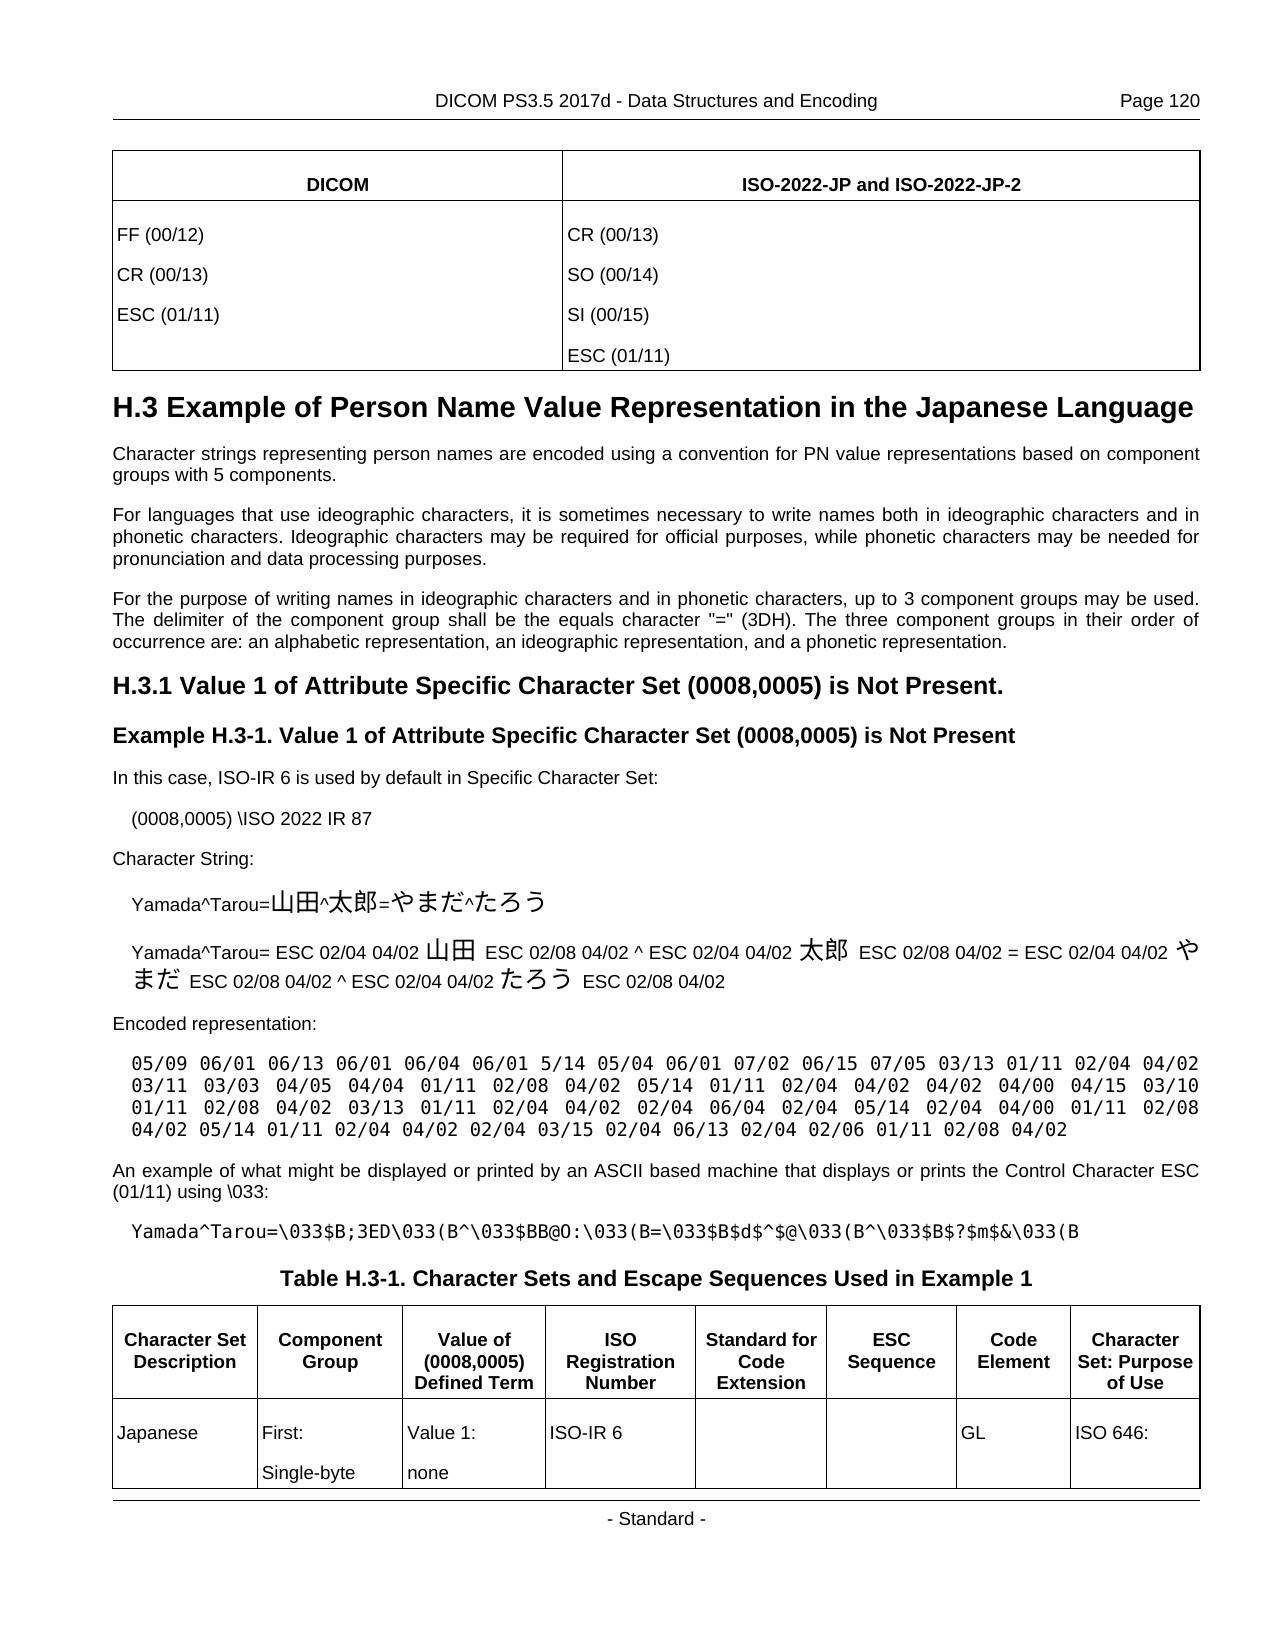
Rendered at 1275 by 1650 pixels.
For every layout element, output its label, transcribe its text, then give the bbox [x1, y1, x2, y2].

table_header Value of (0008,0005) Defined Term [403, 1306, 545, 1398]
table_header ISO Registration Number [546, 1306, 695, 1398]
text Yamada^Tarou= ESC 02/04 04/02 山田 ESC 02/08 04/02 ^ ESC 02/04 04/02 太郎 ESC 02/08 04/02 = ESC 02/04 04/02 やまだ ESC 02/08 04/02 ^ ESC 02/04 04/02 たろう ESC 02/08 04/02 [131, 936, 1200, 994]
text Encoded representation: [112, 1013, 1200, 1034]
text 05/09 06/01 06/13 06/01 06/04 06/01 5/14 05/04 06/01 07/02 06/15 07/05 03/13 01/11 02/04 04/02 03/11 03/03 04/05 04/04 01/11 02/08 04/02 05/14 01/11 02/04 04/02 04/02 04/00 04/15 03/10 01/11 02/08 04/02 03/13 01/11 02/04 04/02 02/04 06/04 02/04 05/14 02/04 04/00 01/11 02/08 04/02 05/14 01/11 02/04 04/02 02/04 03/15 02/04 06/13 02/04 02/06 01/11 02/08 04/02 [131, 1053, 1200, 1141]
table_header DICOM [113, 151, 562, 200]
text Example H.3-1. Value 1 of Attribute Specific Character Set (0008,0005) is Not Present [112, 722, 1200, 748]
text Yamada^Tarou=山田^太郎=やまだ^たろう [131, 888, 1200, 917]
table_cell ISO-IR 6 [546, 1399, 695, 1488]
table_cell [827, 1399, 956, 1488]
table_header ESC Sequence [827, 1306, 956, 1398]
text Character strings representing person names are encoded using a convention for PN value representations based on component groups with 5 components. [112, 442, 1200, 486]
table_cell [696, 1399, 826, 1488]
text Table H.3-1. Character Sets and Escape Sequences Used in Example 1 [112, 1266, 1200, 1292]
text H.3 Example of Person Name Value Representation in the Japanese Language [112, 390, 1200, 424]
table_cell GL [957, 1399, 1070, 1488]
table_header Character Set: Purpose of Use [1071, 1306, 1199, 1398]
text Character String: [112, 848, 1200, 869]
table_header ISO-2022-JP and ISO-2022-JP-2 [563, 151, 1199, 200]
table_cell FF (00/12) CR (00/13) ESC (01/11) [113, 201, 562, 370]
text In this case, ISO-IR 6 is used by default in Specific Character Set: [112, 767, 1200, 788]
table_header Code Element [957, 1306, 1070, 1398]
table_cell Value 1: none [403, 1399, 545, 1488]
table_header Component Group [258, 1306, 402, 1398]
text Yamada^Tarou=\033$B;3ED\033(B^\033$BB@O:\033(B=\033$B$d$^$@\033(B^\033$B$?$m$&\033(B [131, 1221, 1200, 1243]
text (0008,0005) \ISO 2022 IR 87 [131, 807, 1200, 829]
table_cell First: Single-byte [258, 1399, 402, 1488]
table_cell CR (00/13) SO (00/14) SI (00/15) ESC (01/11) [563, 201, 1199, 370]
table_header Standard for Code Extension [696, 1306, 826, 1398]
table_header Character Set Description [113, 1306, 257, 1398]
text H.3.1 Value 1 of Attribute Specific Character Set (0008,0005) is Not Present. [112, 671, 1200, 700]
table_cell ISO 646: [1071, 1399, 1199, 1488]
text An example of what might be displayed or printed by an ASCII based machine that displays or prints the Control Character ESC (01/11) using \033: [112, 1159, 1200, 1203]
table_cell Japanese [113, 1399, 257, 1488]
text For languages that use ideographic characters, it is sometimes necessary to write names both in ideographic characters and in phonetic characters. Ideographic characters may be required for official purposes, while phonetic characters may be needed for pronunciation and data processing purposes. [112, 504, 1200, 569]
text For the purpose of writing names in ideographic characters and in phonetic characters, up to 3 component groups may be used. The delimiter of the component group shall be the equals character "=" (3DH). The three component groups in their order of occurrence are: an alphabetic representation, an ideographic representation, and a phonetic representation. [112, 588, 1200, 652]
